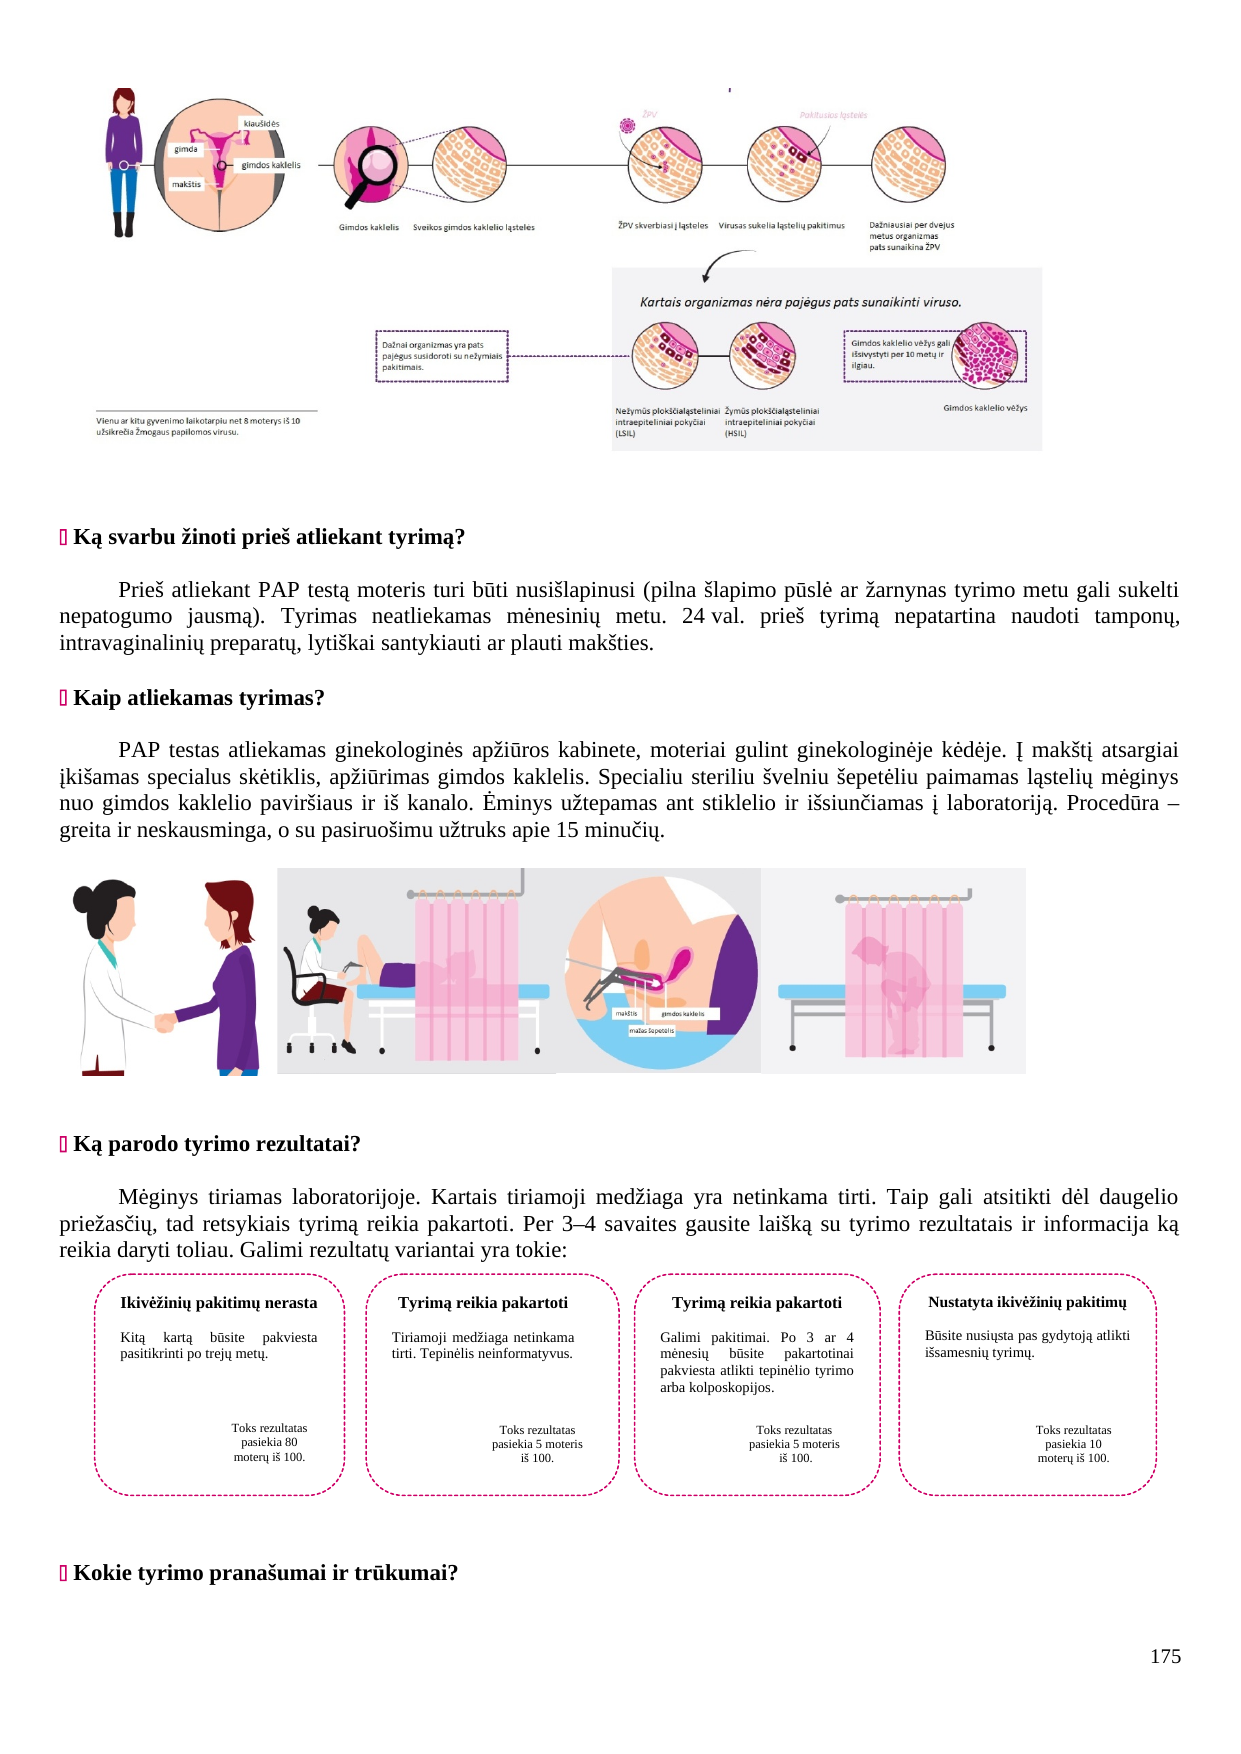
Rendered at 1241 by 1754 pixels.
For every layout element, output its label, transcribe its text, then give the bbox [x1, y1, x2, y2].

text  Ką svarbu žinoti prieš atliekant tyrimą? [59, 523, 1181, 550]
text PAP testas atliekamas ginekologinės apžiūros kabinete, moteriai gulint ginekologinėje kėdėje. Į makštį atsargiai įkišamas specialus skėtiklis, apžiūrimas gimdos kaklelis. Specialiu steriliu švelniu šepetėliu paimamas ląstelių mėginys nuo gimdos kaklelio paviršiaus ir iš kanalo. Ėminys užtepamas ant stiklelio ir išsiunčiamas į laboratoriją. Procedūra – greita ir neskausminga, o su pasiruošimu užtruks apie 15 minučių. [59, 737, 1181, 842]
text  Ką parodo tyrimo rezultatai? [59, 1131, 1181, 1157]
text Toks rezultatas pasiekia 5 moteris [746, 1422, 842, 1451]
text Mėginys tiriamas laboratorijoje. Kartais tiriamoji medžiaga yra netinkama tirti. Taip gali atsitikti dėl daugelio priežasčių, tad retsykiais tyrimą reikia pakartoti. Per 3–4 savaites gausite laišką su tyrimo rezultatais ir informacija ką reikia daryti toliau. Galimi rezultatų variantai yra tokie: [59, 1183, 1181, 1262]
text  Kokie tyrimo pranašumai ir trūkumai? [59, 1559, 1181, 1586]
text iš 100. [746, 1451, 842, 1466]
text Prieš atliekant PAP testą moteris turi būti nusišlapinusi (pilna šlapimo pūslė ar žarnynas tyrimo metu gali sukelti nepatogumo jausmą). Tyrimas neatliekamas mėnesinių metu. 24 val. prieš tyrimą nepatartina naudoti tamponų, intravaginalinių preparatų, lytiškai santykiauti ar plauti makšties. [59, 576, 1181, 655]
text Toks rezultatas pasiekia 80 moterų iš 100. [225, 1421, 313, 1464]
text Toks rezultatas pasiekia 10 moterų iš 100. [1027, 1422, 1119, 1466]
text Toks rezultatas pasiekia 5 moteris iš 100. [488, 1422, 586, 1466]
text  Kaip atliekamas tyrimas? [59, 684, 1181, 710]
